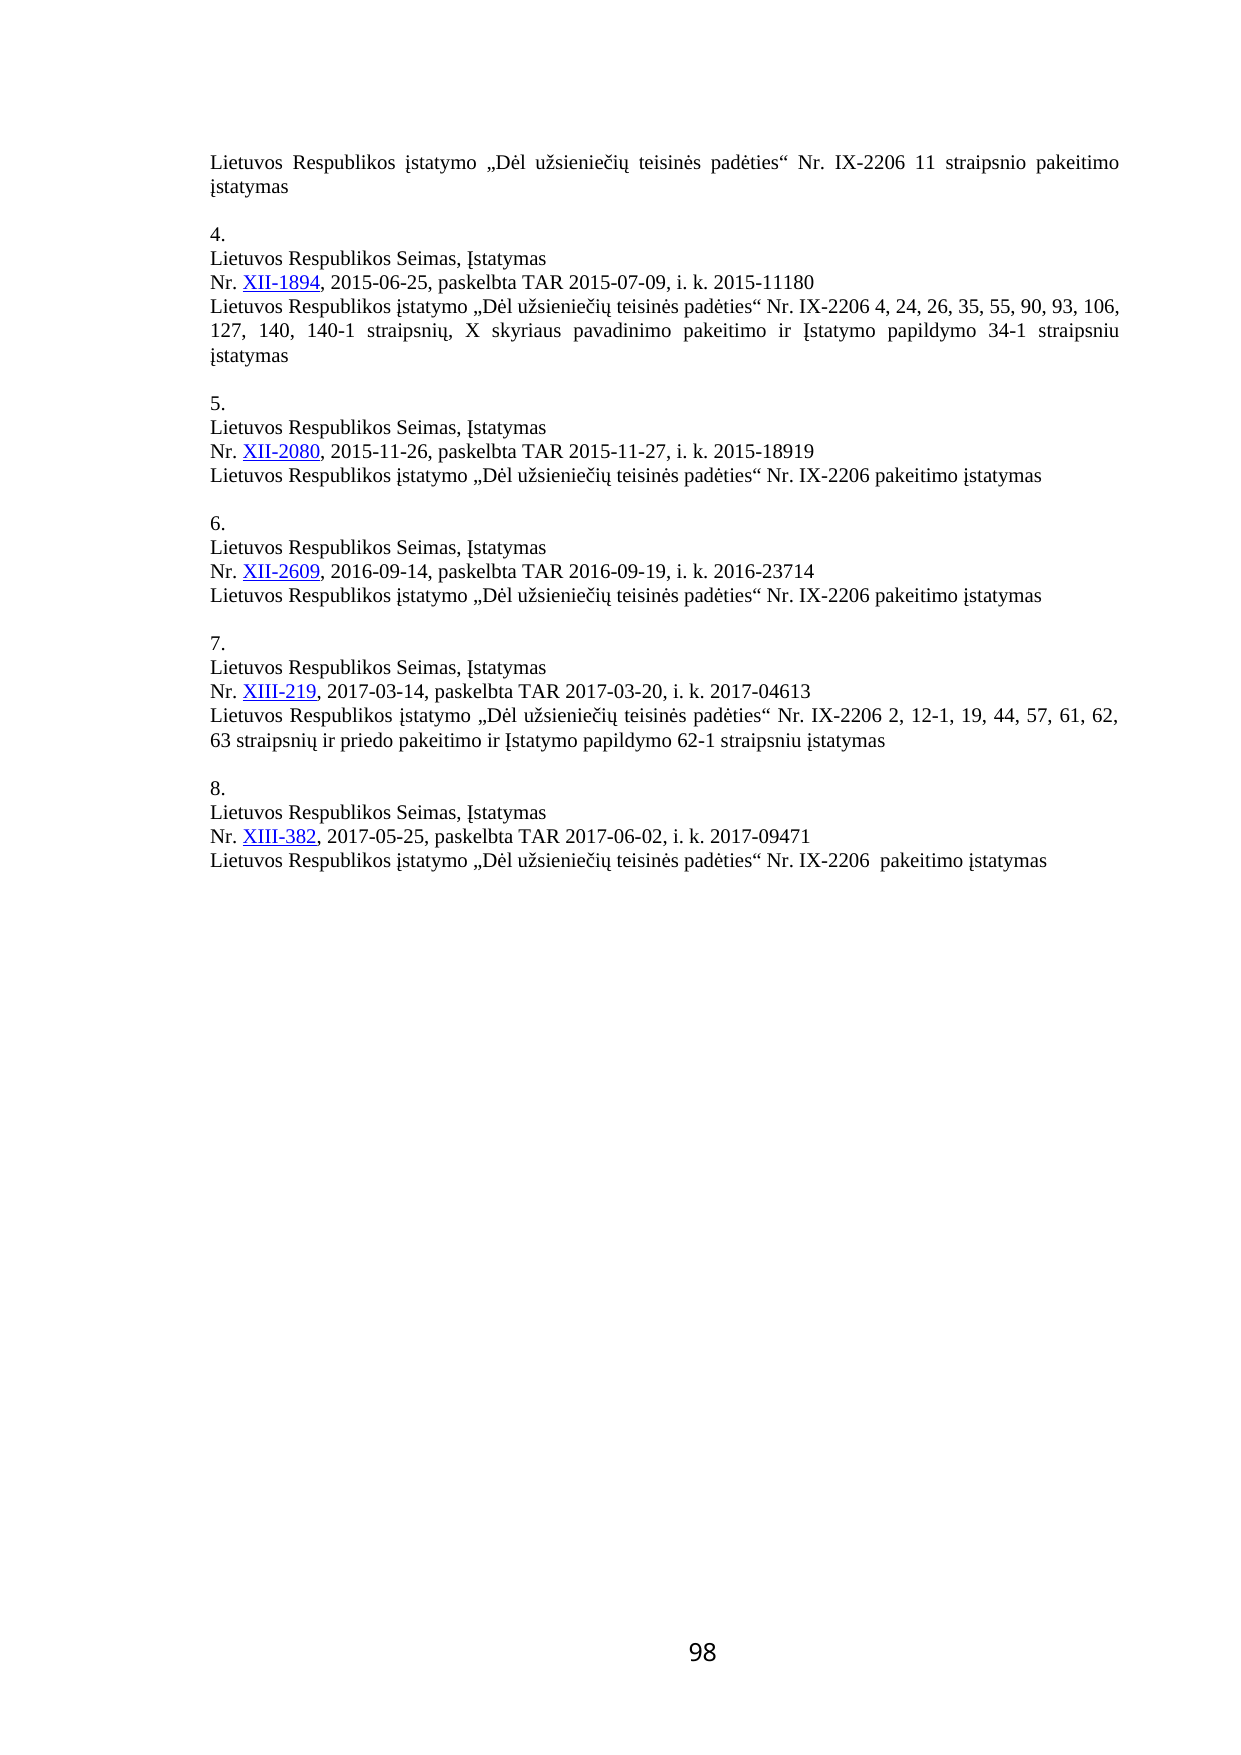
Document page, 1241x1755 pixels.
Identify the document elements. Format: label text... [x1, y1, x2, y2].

text Nr. XIII-382, 2017-05-25, paskelbta TAR 2017-06-02, i. k. 2017-09471 [210, 824, 1120, 848]
text Lietuvos Respublikos įstatymo „Dėl užsieniečių teisinės padėties“ Nr. IX-2206 pakeitimo įstatymas [210, 583, 1120, 607]
text Lietuvos Respublikos įstatymo „Dėl užsieniečių teisinės padėties“ Nr. IX-2206 11 straipsnio pakeitimo įstatymas [210, 150, 1120, 198]
text Lietuvos Respublikos Seimas, Įstatymas [210, 535, 1120, 559]
text Nr. XII-2080, 2015-11-26, paskelbta TAR 2015-11-27, i. k. 2015-18919 [210, 439, 1120, 463]
text Nr. XIII-219, 2017-03-14, paskelbta TAR 2017-03-20, i. k. 2017-04613 [210, 679, 1120, 703]
text Lietuvos Respublikos Seimas, Įstatymas [210, 246, 1120, 270]
text Lietuvos Respublikos įstatymo „Dėl užsieniečių teisinės padėties“ Nr. IX-2206 4, 24, 26, 35, 55, 90, 93, 106, 127, 140, 140-1 straipsnių, X skyriaus pavadinimo pakeitimo ir Įstatymo papildymo 34-1 straipsniu įstatymas [210, 294, 1120, 367]
text 7. [210, 631, 1120, 655]
text Lietuvos Respublikos įstatymo „Dėl užsieniečių teisinės padėties“ Nr. IX-2206 2, 12-1, 19, 44, 57, 61, 62, 63 straipsnių ir priedo pakeitimo ir Įstatymo papildymo 62-1 straipsniu įstatymas [210, 703, 1120, 752]
text Nr. XII-1894, 2015-06-25, paskelbta TAR 2015-07-09, i. k. 2015-11180 [210, 270, 1120, 294]
text Lietuvos Respublikos Seimas, Įstatymas [210, 415, 1120, 439]
text Lietuvos Respublikos Seimas, Įstatymas [210, 800, 1120, 824]
text Lietuvos Respublikos įstatymo „Dėl užsieniečių teisinės padėties“ Nr. IX-2206 pakeitimo įstatymas [210, 848, 1120, 872]
text Lietuvos Respublikos įstatymo „Dėl užsieniečių teisinės padėties“ Nr. IX-2206 pakeitimo įstatymas [210, 463, 1120, 487]
text Lietuvos Respublikos Seimas, Įstatymas [210, 655, 1120, 679]
text 6. [210, 511, 1120, 535]
text 5. [210, 391, 1120, 415]
text Nr. XII-2609, 2016-09-14, paskelbta TAR 2016-09-19, i. k. 2016-23714 [210, 559, 1120, 583]
text 4. [210, 222, 1120, 246]
text 8. [210, 776, 1120, 800]
